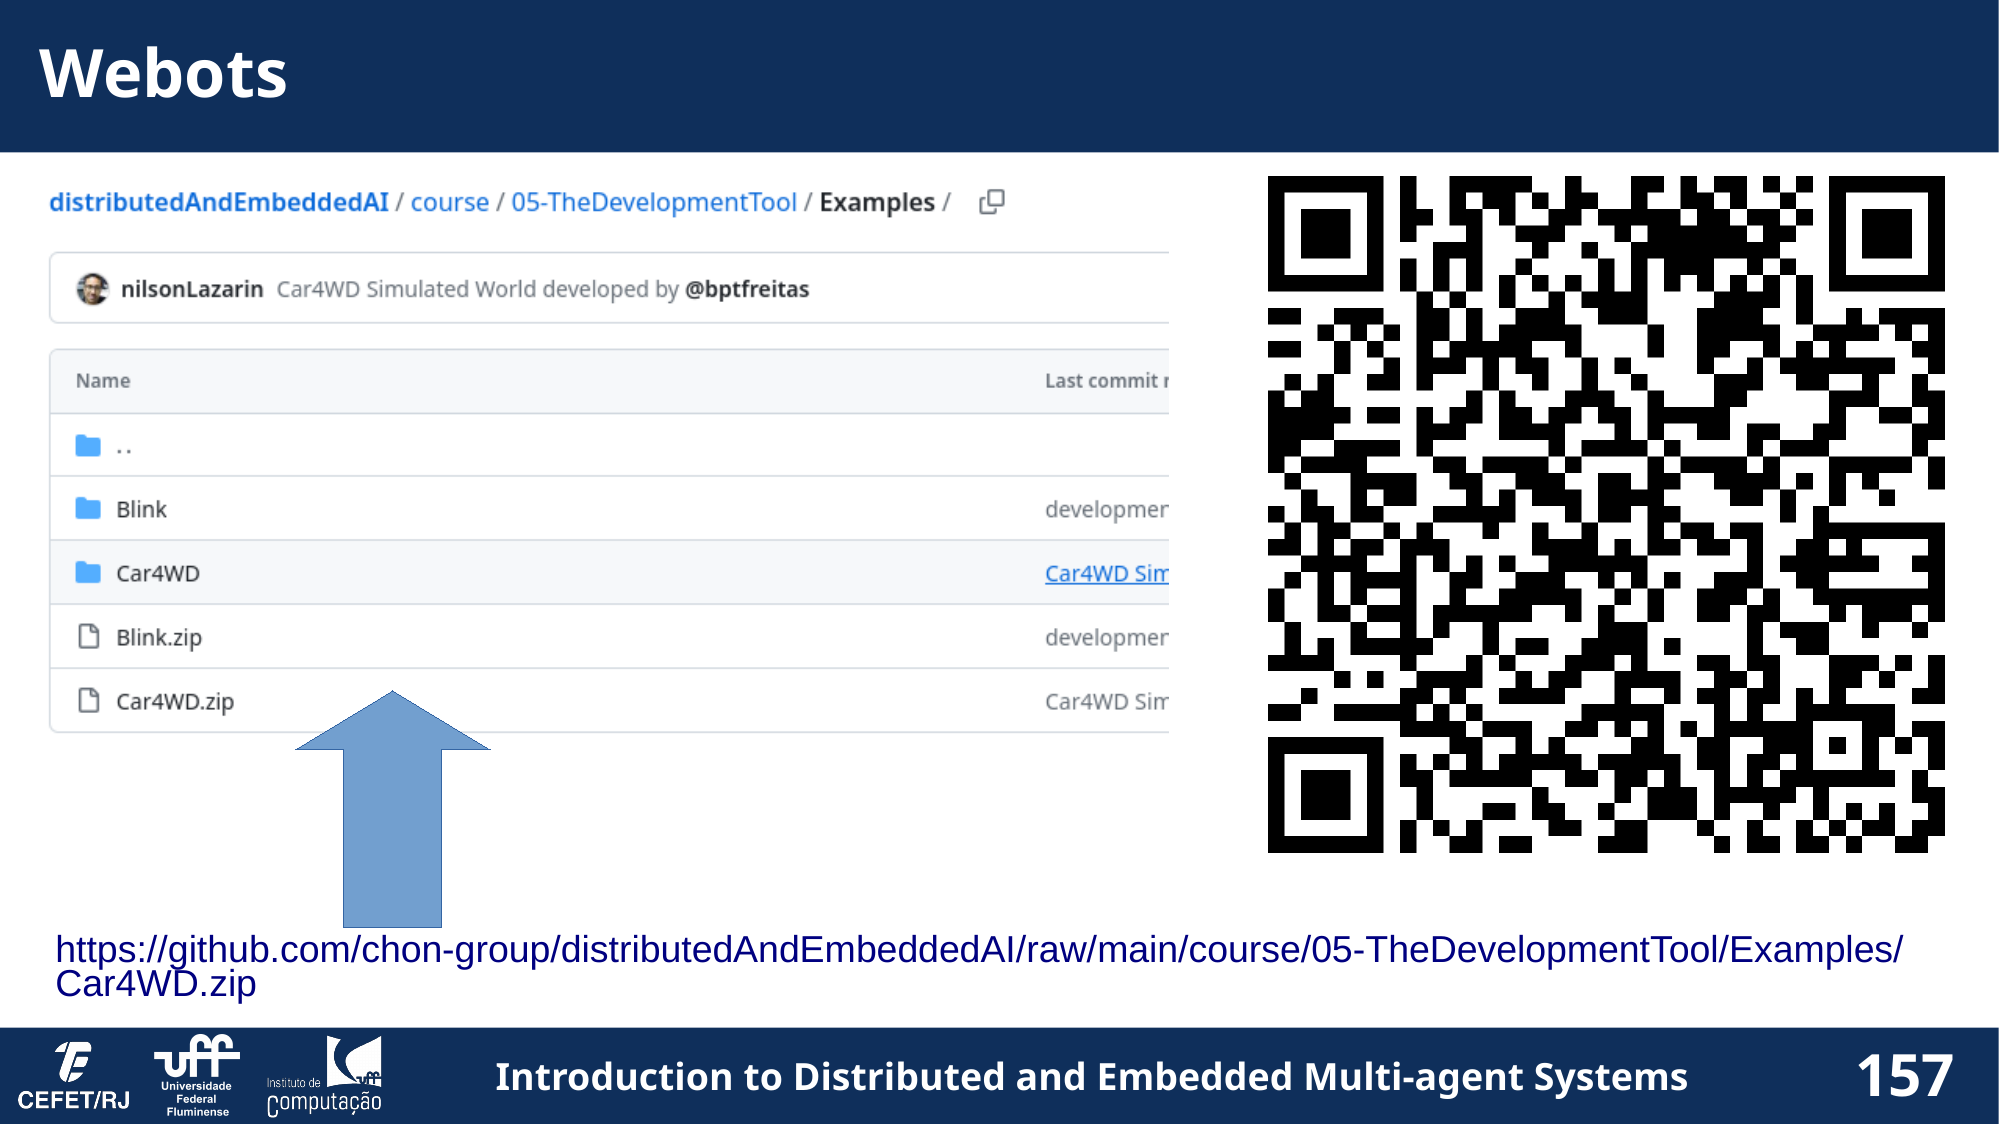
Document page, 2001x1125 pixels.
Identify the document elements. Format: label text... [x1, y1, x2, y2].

picture [29, 177, 1169, 777]
text_box [295, 690, 491, 928]
text_box https://github.com/chon-group/distributedAndEmbeddedAI/raw/main/course/05-TheDevelopmentTool/Examples/Car4WD.zip [40, 921, 1920, 1021]
picture [1251, 159, 1961, 869]
picture [265, 1033, 383, 1118]
text_box Webots [25, 23, 1998, 116]
picture [18, 1021, 129, 1125]
picture [153, 1033, 241, 1121]
